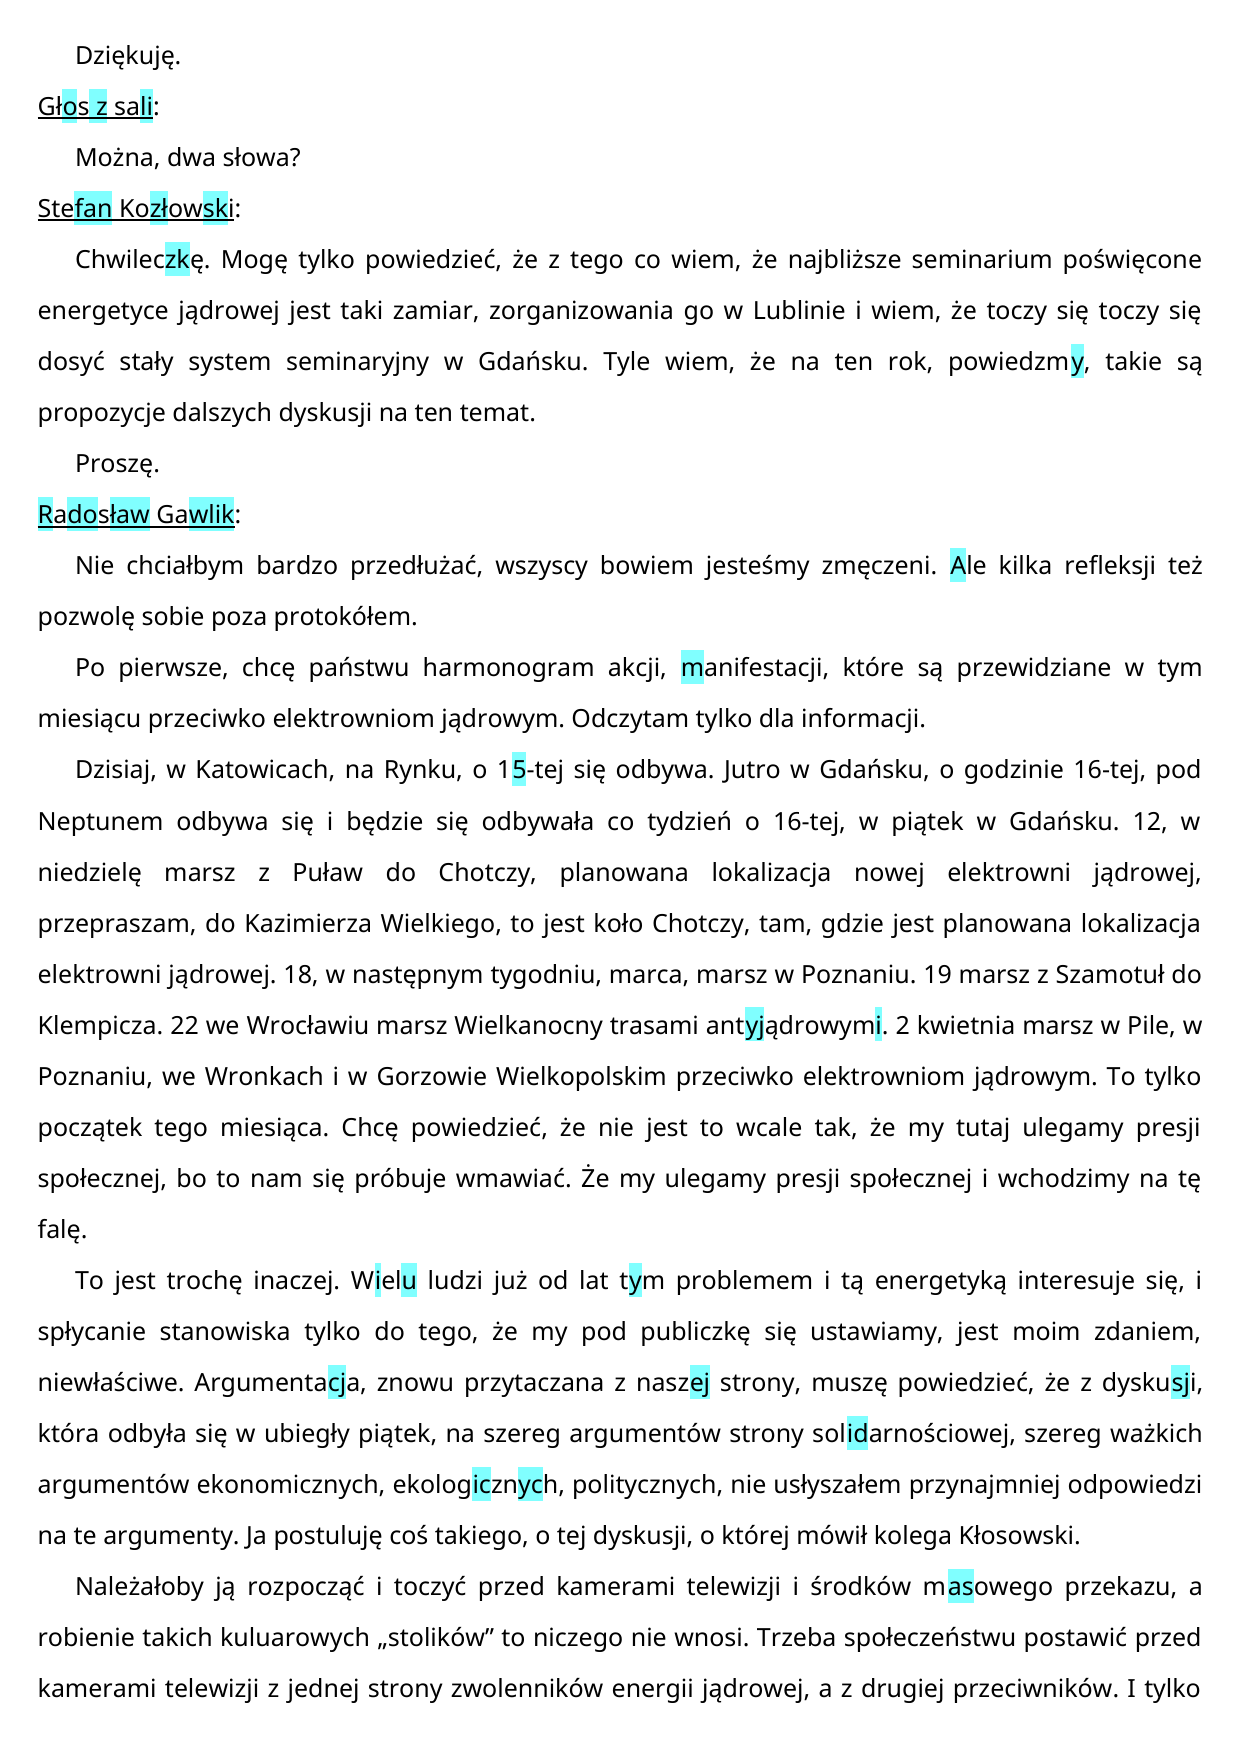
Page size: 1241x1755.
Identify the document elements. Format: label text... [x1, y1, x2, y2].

text Dziękuję. [37, 37, 1203, 72]
text Nie chciałbym bardzo przedłużać, wszyscy bowiem jesteśmy zmęczeni. Ale kilka refleksji też pozwolę sobie poza protokółem. [37, 548, 1203, 633]
text Radosław Gawlik: [37, 497, 1203, 531]
text Po pierwsze, chcę państwu harmonogram akcji, manifestacji, które są przewidziane w tym miesiącu przeciwko elektrowniom jądrowym. Odczytam tylko dla informacji. [37, 650, 1203, 735]
text Można, dwa słowa? [37, 139, 1203, 174]
text Należałoby ją rozpocząć i toczyć przed kamerami telewizji i środków masowego przekazu, a robienie takich kuluarowych „stolików” to niczego nie wnosi. Trzeba społeczeństwu postawić przed kamerami telewizji z jednej strony zwolenników energii jądrowej, a z drugiej przeciwników. I tylko [37, 1569, 1203, 1705]
text Dzisiaj, w Katowicach, na Rynku, o 15-tej się odbywa. Jutro w Gdańsku, o godzinie 16-tej, pod Neptunem odbywa się i będzie się odbywała co tydzień o 16-tej, w piątek w Gdańsku. 12, w niedzielę marsz z Puław do Chotczy, planowana lokalizacja nowej elektrowni jądrowej, przepraszam, do Kazimierza Wielkiego, to jest koło Chotczy, tam, gdzie jest planowana lokalizacja elektrowni jądrowej. 18, w następnym tygodniu, marca, marsz w Poznaniu. 19 marsz z Szamotuł do Klempicza. 22 we Wrocławiu marsz Wielkanocny trasami antyjądrowymi. 2 kwietnia marsz w Pile, w Poznaniu, we Wronkach i w Gorzowie Wielkopolskim przeciwko elektrowniom jądrowym. To tylko początek tego miesiąca. Chcę powiedzieć, że nie jest to wcale tak, że my tutaj ulegamy presji społecznej, bo to nam się próbuje wmawiać. Że my ulegamy presji społecznej i wchodzimy na tę falę. [37, 752, 1203, 1246]
text Proszę. [37, 446, 1203, 480]
text Głos z sali: [37, 88, 1203, 123]
text Chwileczkę. Mogę tylko powiedzieć, że z tego co wiem, że najbliższe seminarium poświęcone energetyce jądrowej jest taki zamiar, zorganizowania go w Lublinie i wiem, że toczy się toczy się dosyć stały system seminaryjny w Gdańsku. Tyle wiem, że na ten rok, powiedzmy, takie są propozycje dalszych dyskusji na ten temat. [37, 242, 1203, 429]
text Stefan Kozłowski: [37, 191, 1203, 225]
text To jest trochę inaczej. Wielu ludzi już od lat tym problemem i tą energetyką interesuje się, i spłycanie stanowiska tylko do tego, że my pod publiczkę się ustawiamy, jest moim zdaniem, niewłaściwe. Argumentacja, znowu przytaczana z naszej strony, muszę powiedzieć, że z dyskusji, która odbyła się w ubiegły piątek, na szereg argumentów strony solidarnościowej, szereg ważkich argumentów ekonomicznych, ekologicznych, politycznych, nie usłyszałem przynajmniej odpowiedzi na te argumenty. Ja postuluję coś takiego, o tej dyskusji, o której mówił kolega Kłosowski. [37, 1262, 1203, 1552]
